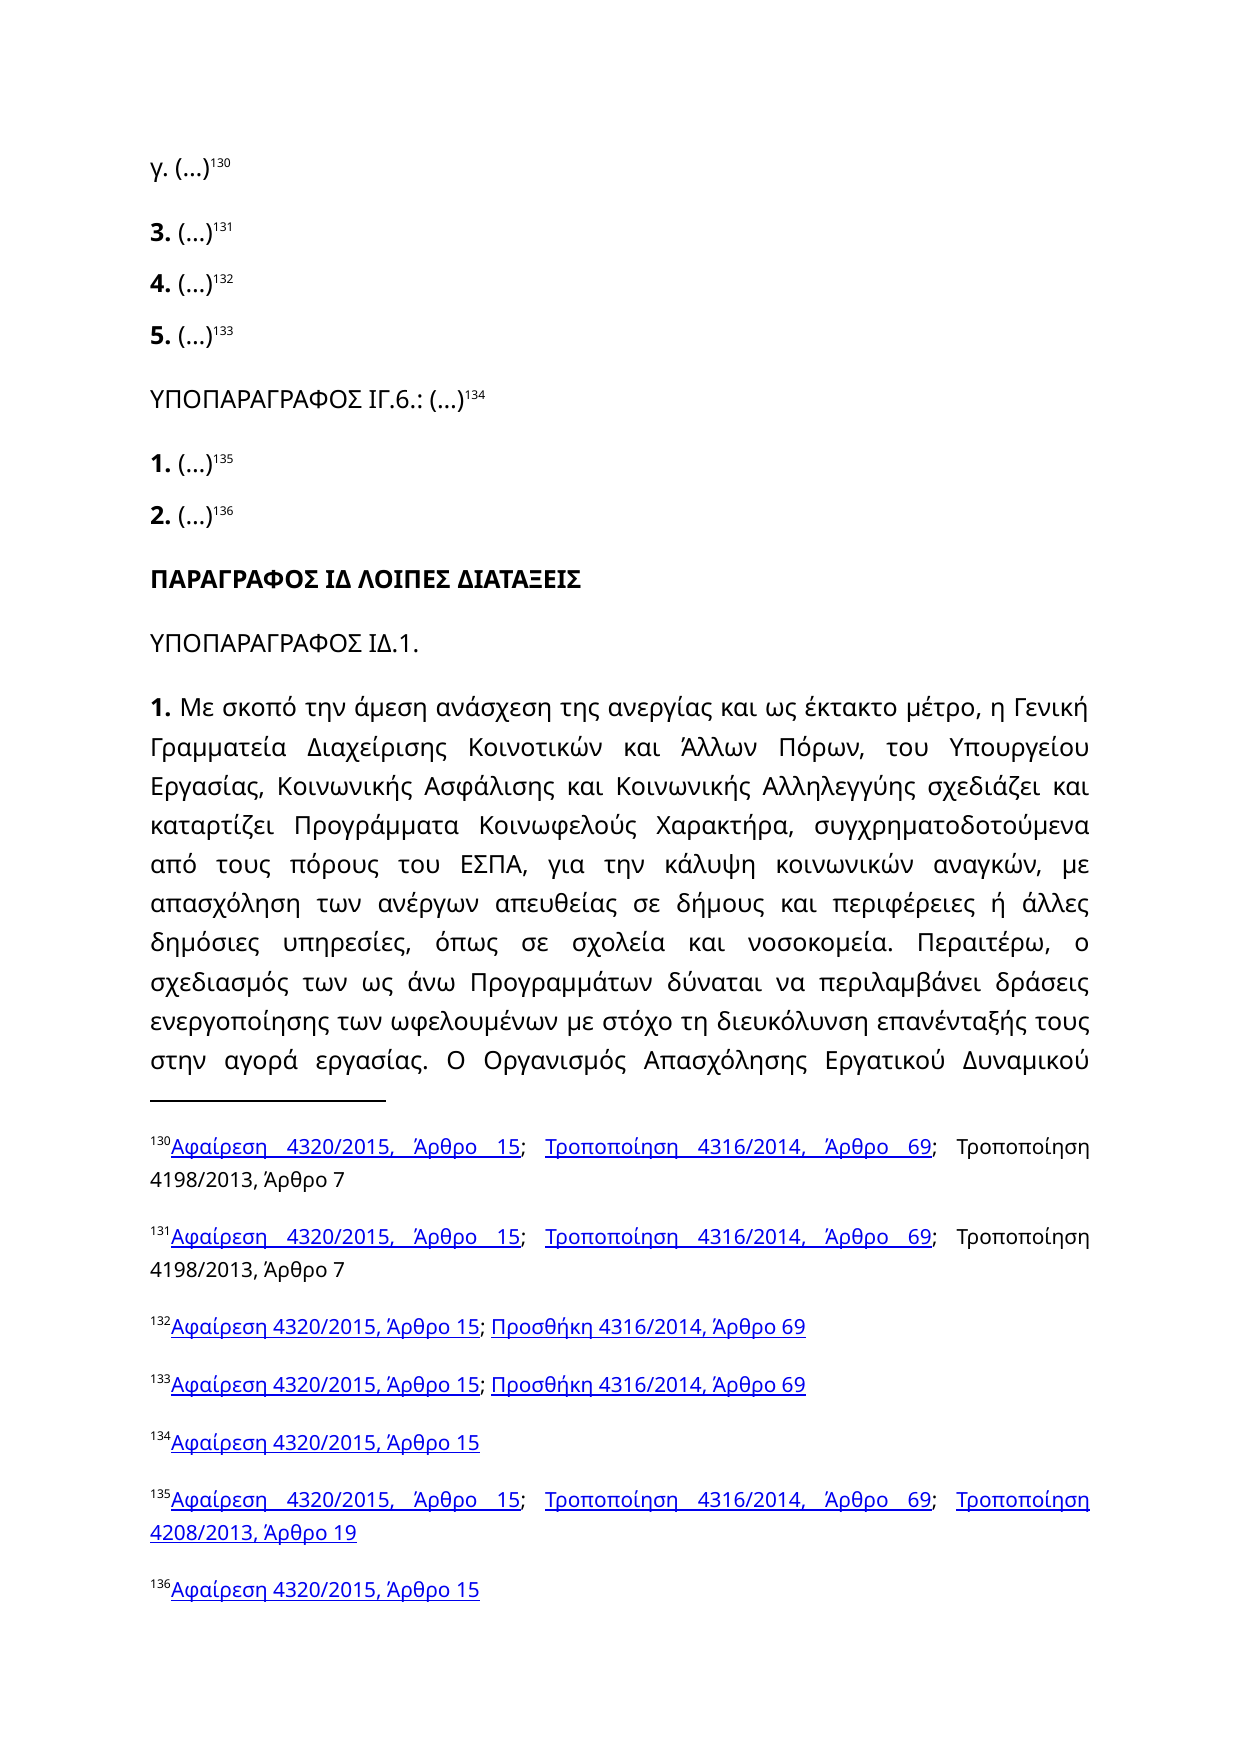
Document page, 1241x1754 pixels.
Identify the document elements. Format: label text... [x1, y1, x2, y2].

text 5. (…) [150, 317, 1090, 352]
text 2. (…) [150, 497, 1090, 532]
text 4. (…) [150, 266, 1090, 300]
text 1. (…) [150, 446, 1090, 480]
text ΠΑΡΑΓΡΑΦΟΣ ΙΔ ΛΟΙΠΕΣ ΔΙΑΤΑΞΕΙΣ [150, 562, 1090, 596]
text ΥΠΟΠΑΡΑΓΡΑΦΟΣ ΙΔ.1. [150, 626, 1090, 660]
text Αφαίρεση 4320/2015, Άρθρο 15 [150, 1576, 1090, 1604]
text ΥΠΟΠΑΡΑΓΡΑΦΟΣ ΙΓ.6.: (…) [150, 382, 1090, 416]
text Αφαίρεση 4320/2015, Άρθρο 15; Τροποποίηση 4316/2014, Άρθρο 69; Τροποποίηση 4208/2013, Άρθρο 19 [150, 1485, 1090, 1546]
text 1. Με σκοπό την άμεση ανάσχεση της ανεργίας και ως έκτακτο μέτρο, η Γενική Γραμματεία Διαχείρισης Κοινοτικών και Άλλων Πόρων, του Υπουργείου Εργασίας, Κοινωνικής Ασφάλισης και Κοινωνικής Αλληλεγγύης σχεδιάζει και καταρτίζει Προγράμματα Κοινωφελούς Χαρακτήρα, συγχρηματοδοτούμενα από τους πόρους του ΕΣΠΑ, για την κάλυψη κοινωνικών αναγκών, με απασχόληση των ανέργων απευθείας σε δήμους και περιφέρειες ή άλλες δημόσιες υπηρεσίες, όπως σε σχολεία και νοσοκομεία. Περαιτέρω, ο σχεδιασμός των ως άνω Προγραμμάτων δύναται να περιλαμβάνει δράσεις ενεργοποίησης των ωφελουμένων με στόχο τη διευκόλυνση επανένταξής τους στην αγορά εργασίας. Ο Οργανισμός Απασχόλησης Εργατικού Δυναμικού [150, 690, 1090, 1077]
text Αφαίρεση 4320/2015, Άρθρο 15; Προσθήκη 4316/2014, Άρθρο 69 [150, 1312, 1090, 1341]
text Αφαίρεση 4320/2015, Άρθρο 15; Τροποποίηση 4316/2014, Άρθρο 69; Τροποποίηση 4198/2013, Άρθρο 7 [150, 1132, 1090, 1193]
text Αφαίρεση 4320/2015, Άρθρο 15; Τροποποίηση 4316/2014, Άρθρο 69; Τροποποίηση 4198/2013, Άρθρο 7 [150, 1222, 1090, 1283]
text 3. (…) [150, 214, 1090, 248]
text γ. (…) [150, 150, 1090, 184]
text Αφαίρεση 4320/2015, Άρθρο 15 [150, 1428, 1090, 1456]
text Αφαίρεση 4320/2015, Άρθρο 15; Προσθήκη 4316/2014, Άρθρο 69 [150, 1370, 1090, 1398]
